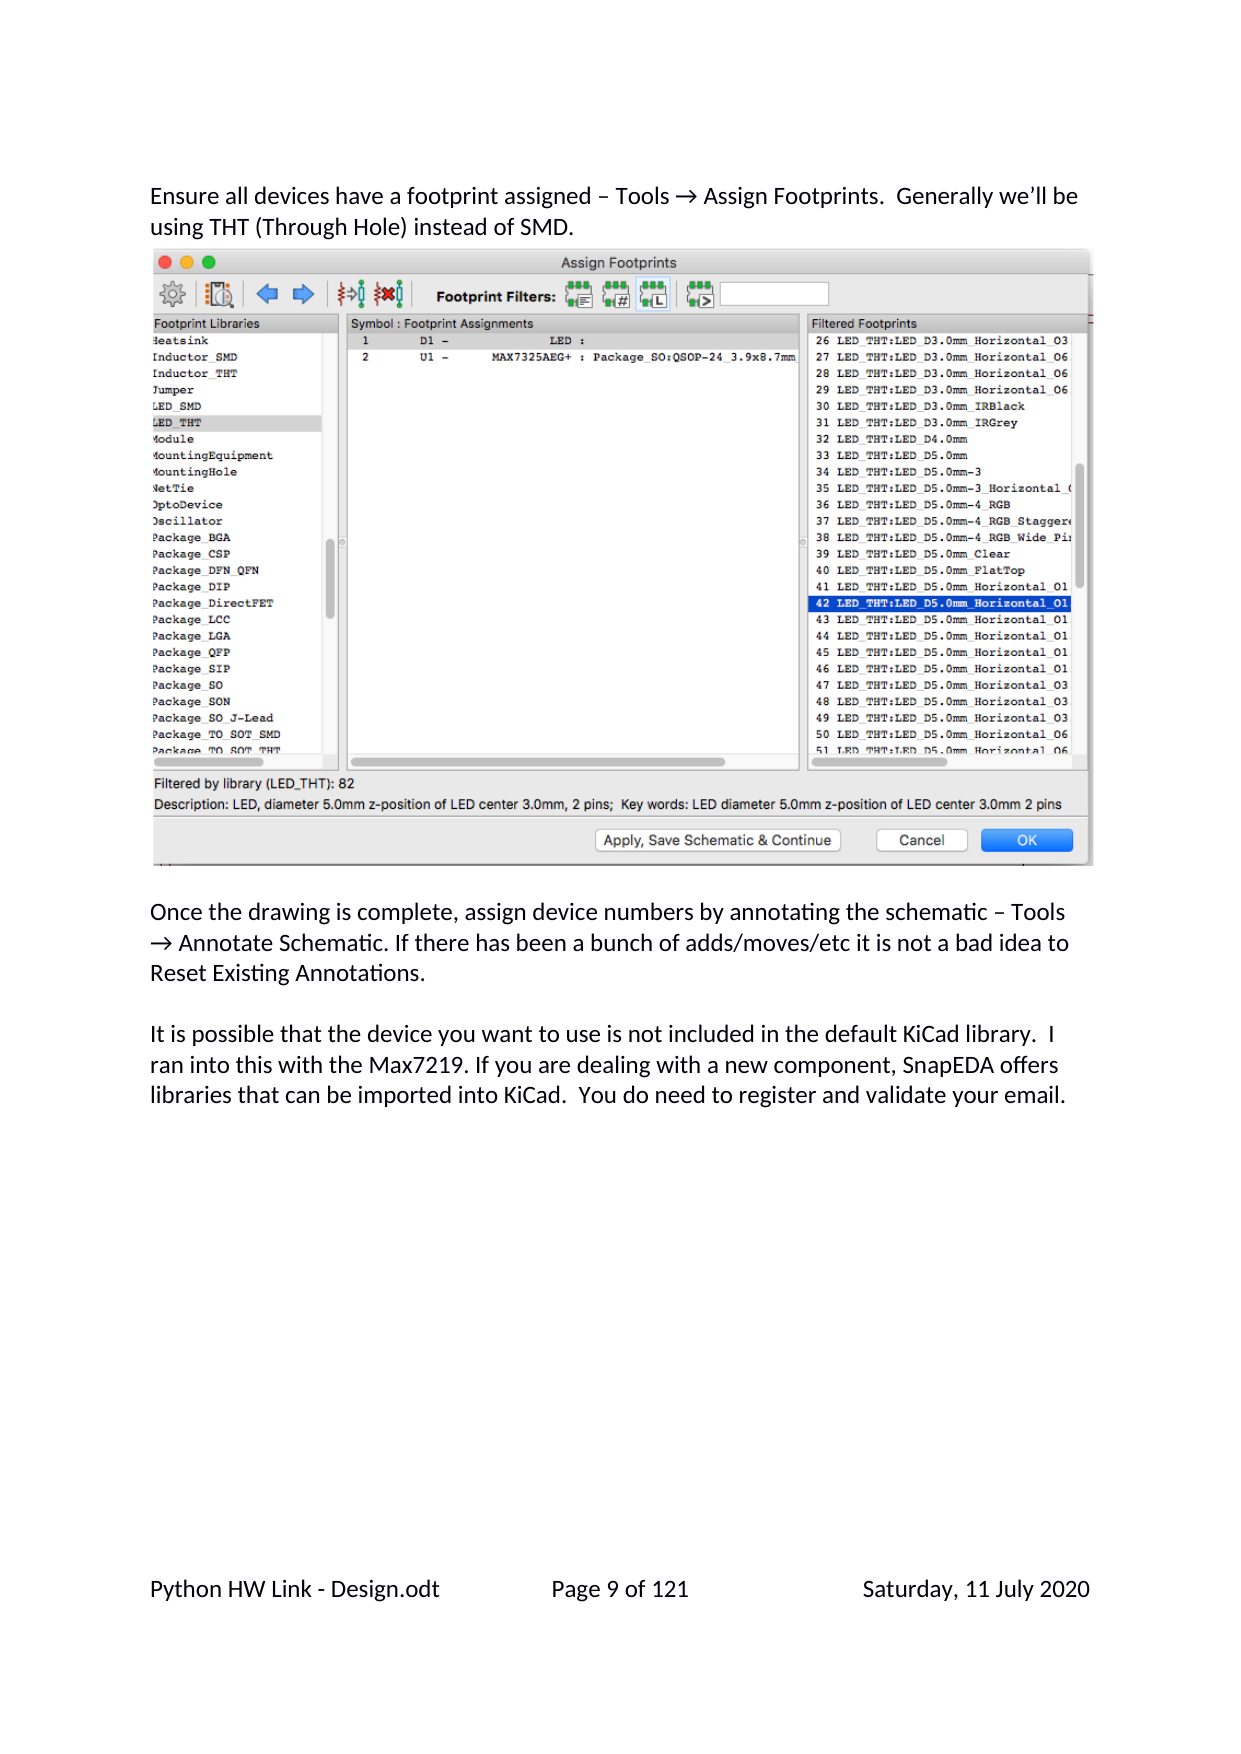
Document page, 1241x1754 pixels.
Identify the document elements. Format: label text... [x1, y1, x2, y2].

text It is possible that the device you want to use is not included in the default KiCad library. I ran into this with the Max7219. If you are dealing with a new component, SnapEDA offers libraries that can be imported into KiCad. You do need to register and validate your email. [150, 1018, 1090, 1110]
picture [153, 248, 1094, 866]
text Ensure all devices have a footprint assigned – Tools → Assign Footprints. Generally we’ll be using THT (Through Hole) instead of SMD. [150, 181, 1090, 242]
text Once the drawing is complete, assign device numbers by annotating the schematic – Tools → Annotate Schematic. If there has been a bunch of adds/moves/etc it is not a bad idea to Reset Existing Annotations. [150, 896, 1090, 988]
